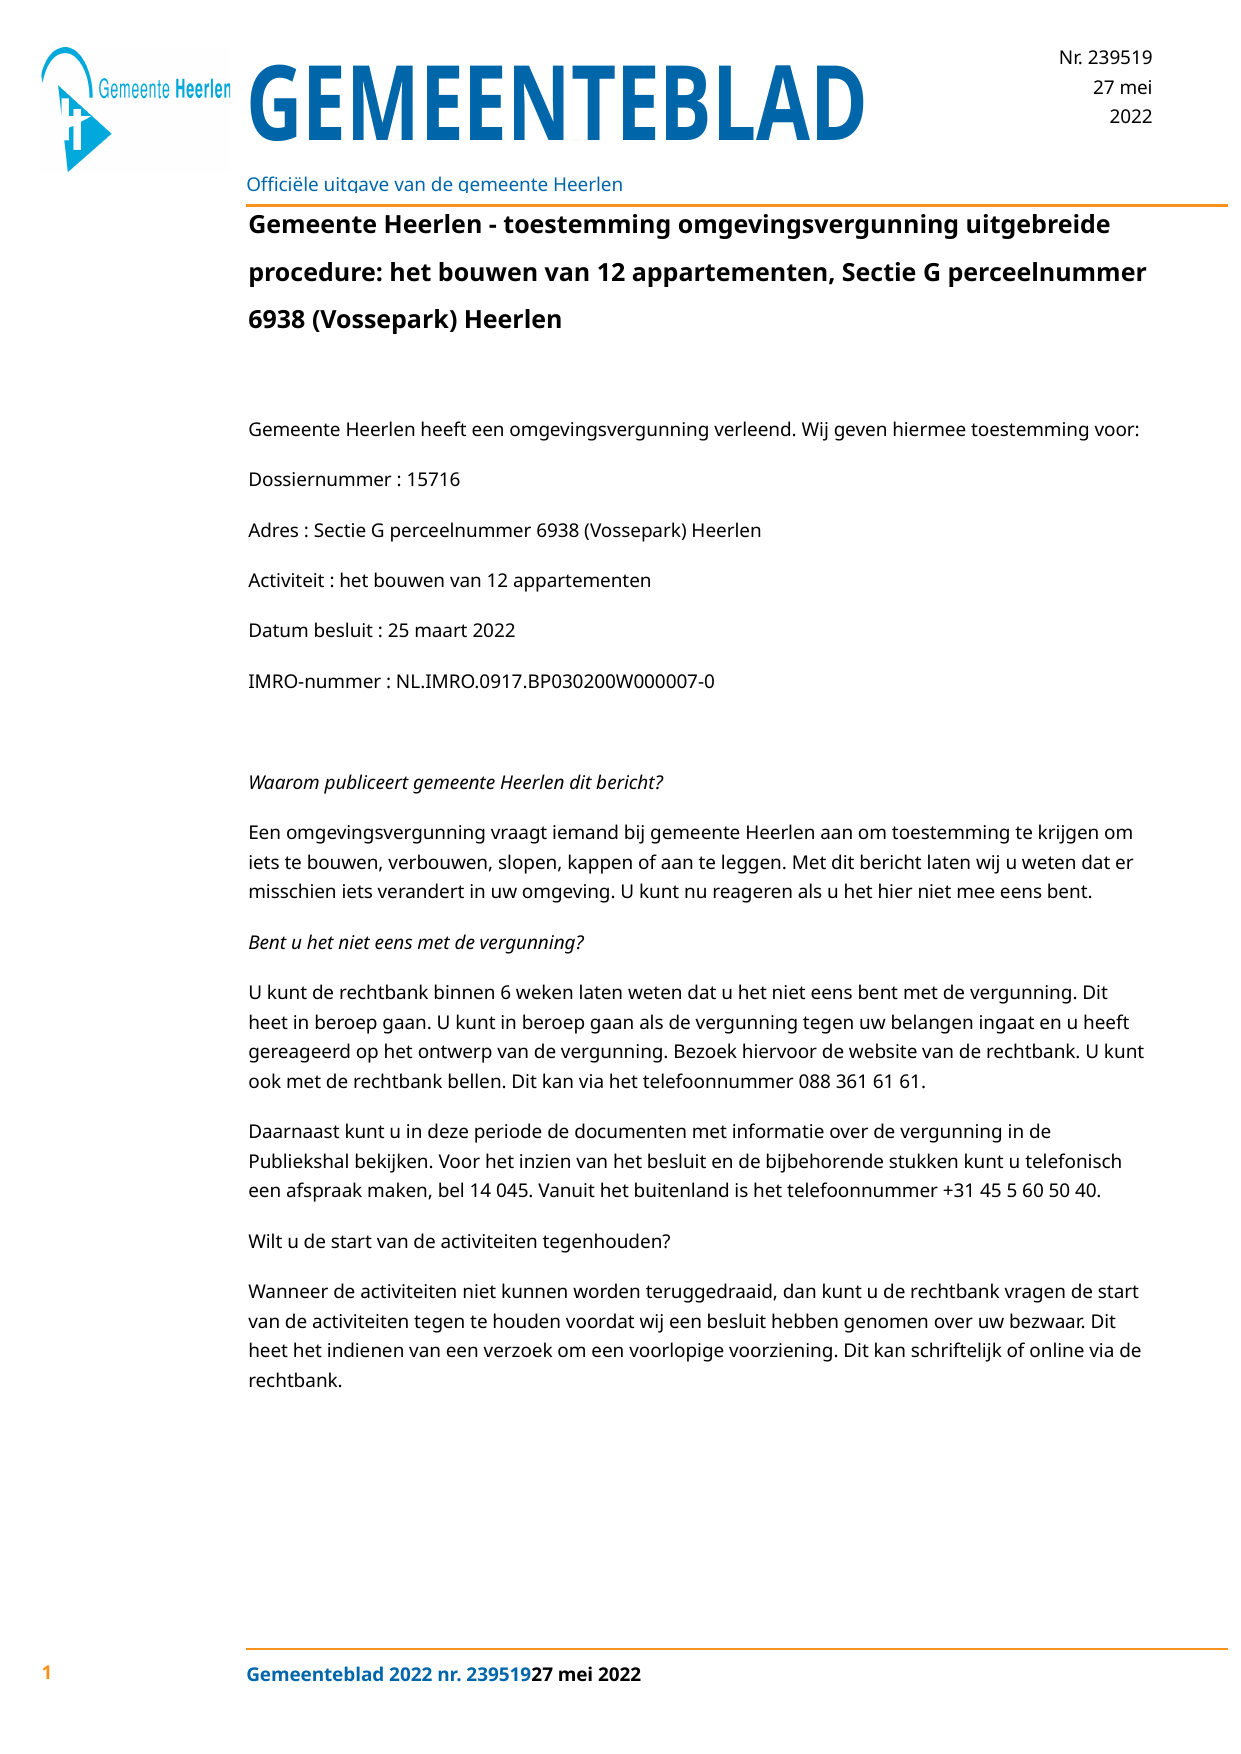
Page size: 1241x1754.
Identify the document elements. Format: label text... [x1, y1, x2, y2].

text Een omgevingsvergunning vraagt iemand bij gemeente Heerlen aan om toestemming te krijgen om iets te bouwen, verbouwen, slopen, kappen of aan te leggen. Met dit bericht laten wij u weten dat er misschien iets verandert in uw omgeving. U kunt nu reageren als u het hier niet mee eens bent. [248, 819, 1152, 904]
text Gemeente Heerlen - toestemming omgevingsvergunning uitgebreide procedure: het bouwen van 12 appartementen, Sectie G perceelnummer 6938 (Vossepark) Heerlen [248, 207, 1152, 336]
text Wilt u de start van de activiteiten tegenhouden? [248, 1228, 1152, 1254]
text Datum besluit : 25 maart 2022 [248, 618, 1152, 643]
text Bent u het niet eens met de vergunning? [248, 929, 1152, 954]
text Wanneer de activiteiten niet kunnen worden teruggedraaid, dan kunt u de rechtbank vragen de start van de activiteiten tegen te houden voordat wij een besluit hebben genomen over uw bezwaar. Dit heet het indienen van een verzoek om een voorlopige voorziening. Dit kan schriftelijk of online via de rechtbank. [248, 1278, 1152, 1393]
text Waarom publiceert gemeente Heerlen dit bericht? [248, 769, 1152, 794]
text U kunt de rechtbank binnen 6 weken laten weten dat u het niet eens bent met de vergunning. Dit heet in beroep gaan. U kunt in beroep gaan als de vergunning tegen uw belangen ingaat en u heeft gereageerd op het ontwerp van de vergunning. Bezoek hiervoor de website van de rechtbank. U kunt ook met de rechtbank bellen. Dit kan via het telefoonnummer 088 361 61 61. [248, 979, 1152, 1094]
text Gemeente Heerlen heeft een omgevingsvergunning verleend. Wij geven hiermee toestemming voor: [248, 416, 1152, 442]
text Daarnaast kunt u in deze periode de documenten met informatie over de vergunning in de Publiekshal bekijken. Voor het inzien van het besluit en de bijbehorende stukken kunt u telefonisch een afspraak maken, bel 14 045. Vanuit het buitenland is het telefoonnummer +31 45 5 60 50 40. [248, 1118, 1152, 1203]
text Adres : Sectie G perceelnummer 6938 (Vossepark) Heerlen [248, 517, 1152, 542]
picture [41, 47, 231, 172]
text IMRO-nummer : NL.IMRO.0917.BP030200W000007-0 [248, 668, 1152, 694]
picture [41, 47, 59, 70]
text Activiteit : het bouwen van 12 appartementen [248, 567, 1152, 593]
text Dossiernummer : 15716 [248, 466, 1152, 492]
